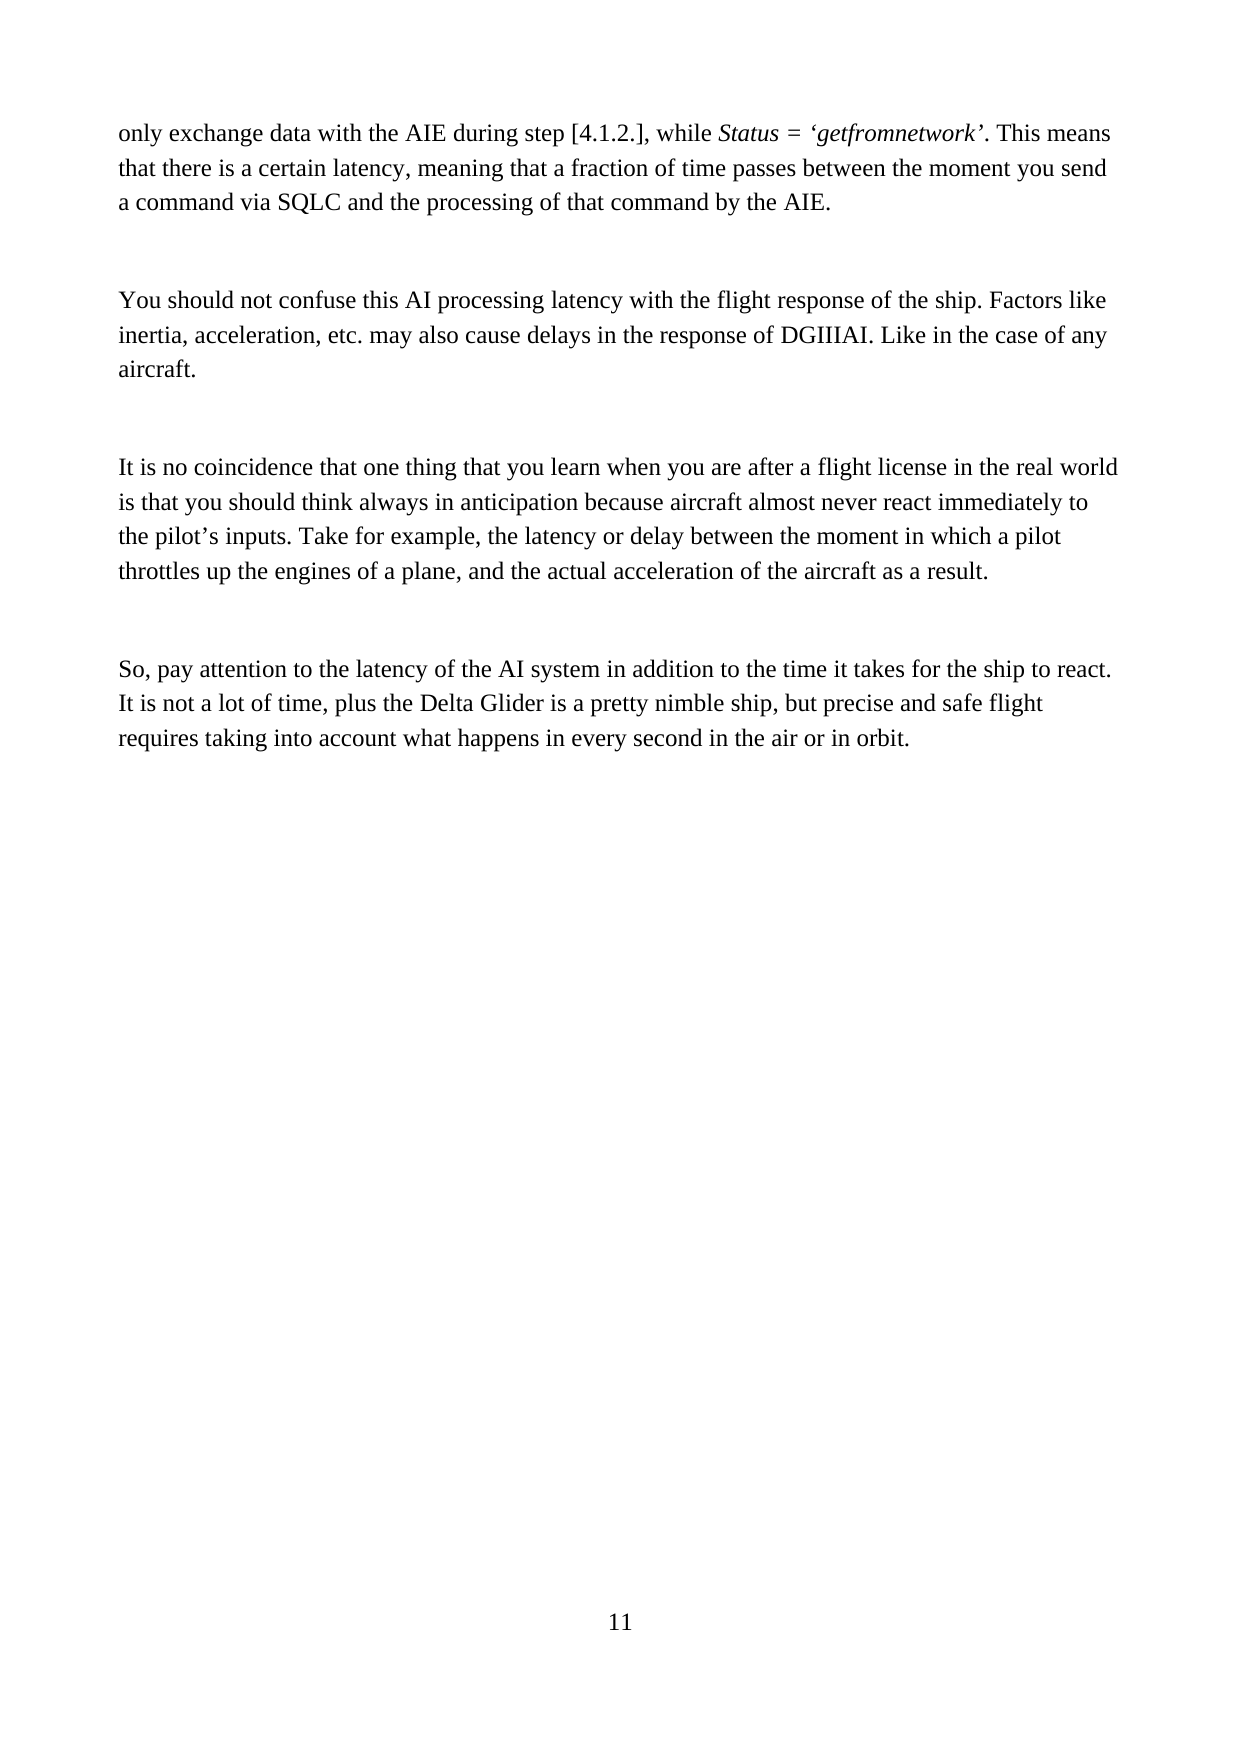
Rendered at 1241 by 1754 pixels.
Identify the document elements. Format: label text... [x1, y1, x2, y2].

text So, pay attention to the latency of the AI system in addition to the time it takes for the ship to react. It is not a lot of time, plus the Delta Glider is a pretty nimble ship, but precise and safe flight requires taking into account what happens in every second in the air or in orbit. [118, 654, 1122, 752]
text only exchange data with the AIE during step [4.1.2.], while Status = ‘getfromnetwork’. This means that there is a certain latency, meaning that a fraction of time passes between the moment you send a command via SQLC and the processing of that command by the AIE. [118, 118, 1122, 216]
text You should not confuse this AI processing latency with the flight response of the ship. Factors like inertia, acceleration, etc. may also cause delays in the response of DGIIIAI. Like in the case of any aircraft. [118, 285, 1122, 383]
text It is no coincidence that one thing that you learn when you are after a flight license in the real world is that you should think always in anticipation because aircraft almost never react immediately to the pilot’s inputs. Take for example, the latency or delay between the moment in which a pilot throttles up the engines of a plane, and the actual acceleration of the aircraft as a result. [118, 452, 1122, 584]
